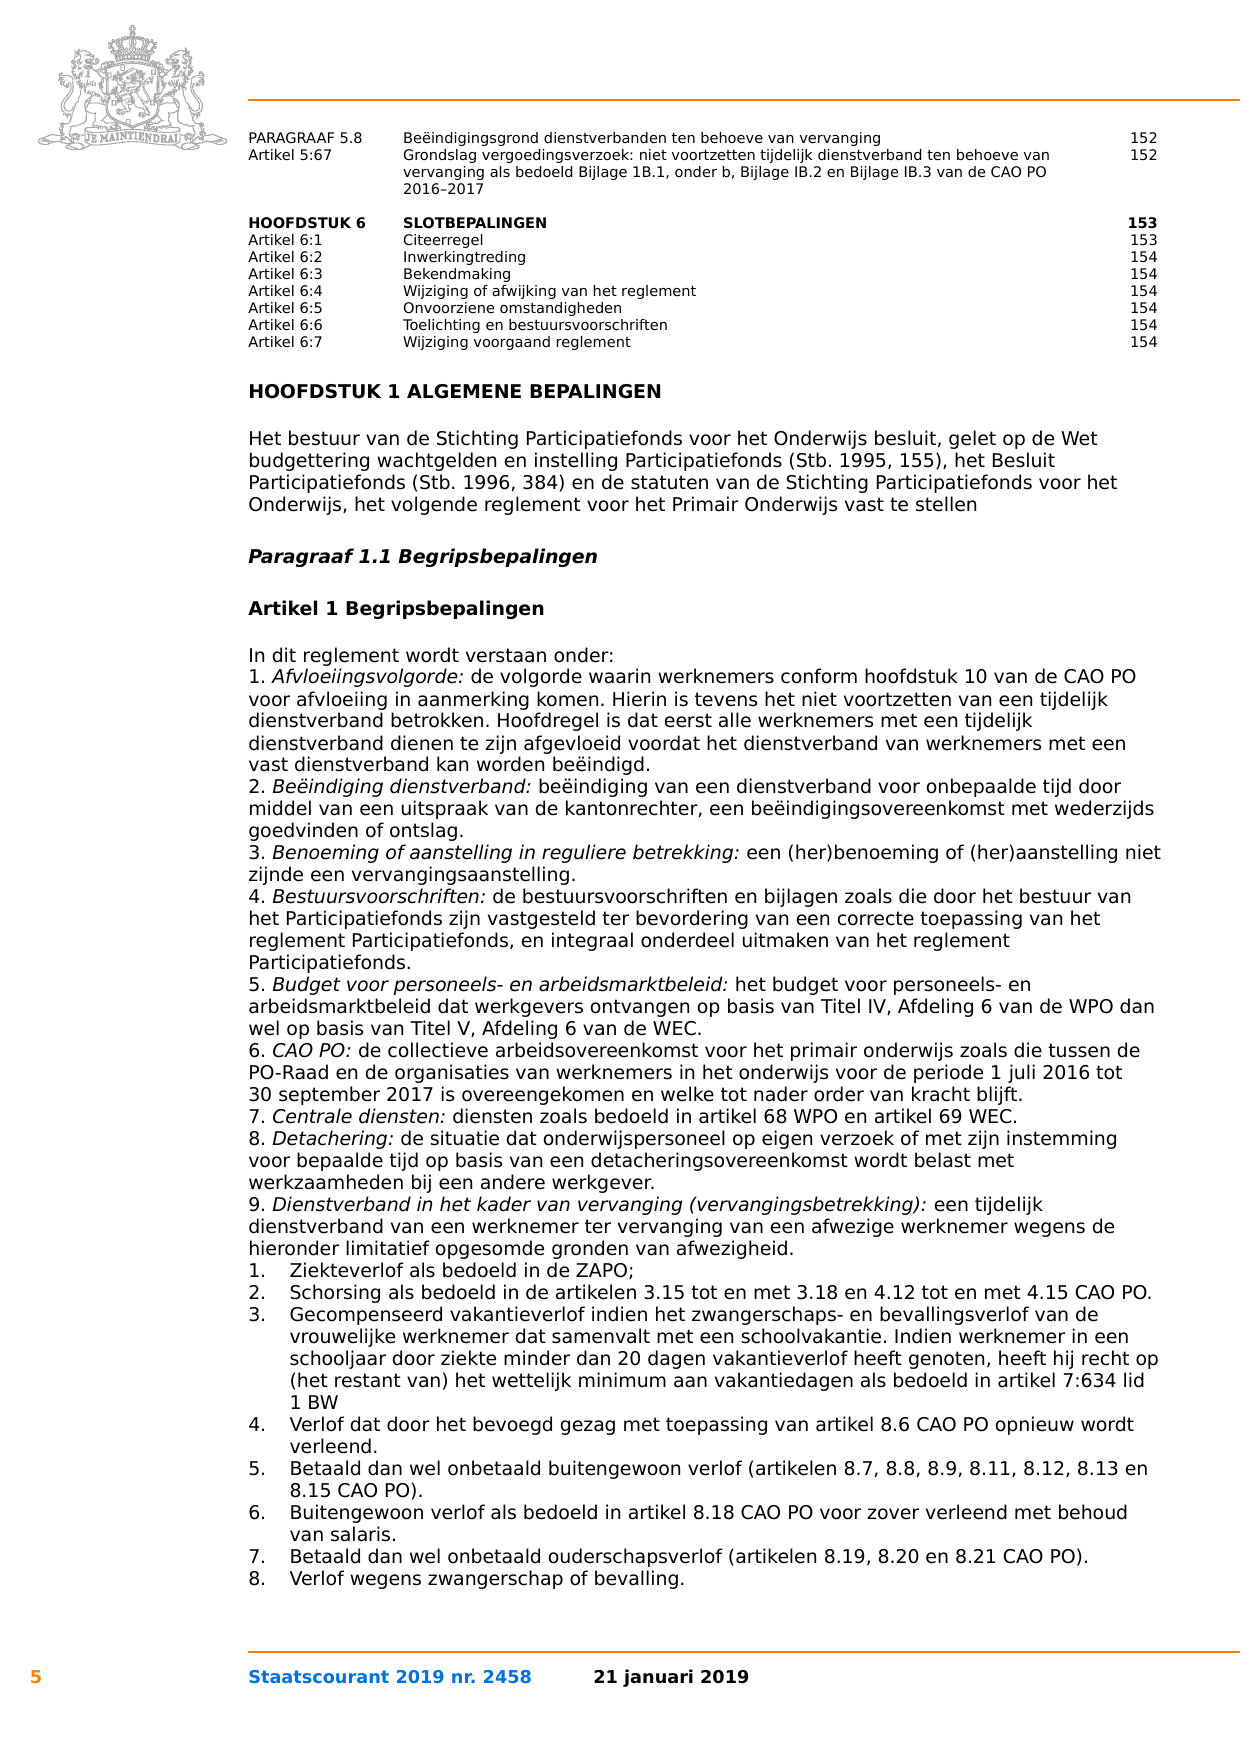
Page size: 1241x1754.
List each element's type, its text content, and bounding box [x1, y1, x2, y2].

text 4. Bestuursvoorschriften: de bestuursvoorschriften en bijlagen zoals die door het bestuur van het Participatiefonds zijn vastgesteld ter bevordering van een correcte toepassing van het reglement Participatiefonds, en integraal onderdeel uitmaken van het reglement Participatiefonds. [248, 886, 1163, 974]
text 8. Verlof wegens zwangerschap of bevalling. [248, 1568, 1163, 1589]
subtitle Artikel 1 Begripsbepalingen [248, 597, 1163, 619]
text Het bestuur van de Stichting Participatiefonds voor het Onderwijs besluit, gelet op de Wet budgettering wachtgelden en instelling Participatiefonds (Stb. 1995, 155), het Besluit Participatiefonds (Stb. 1996, 384) en de statuten van de Stichting Participatiefonds voor het Onderwijs, het volgende reglement voor het Primair Onderwijs vast te stellen [248, 428, 1163, 516]
table_cell Wijziging voorgaand reglement [397, 334, 1096, 351]
table_cell 153 [1096, 215, 1163, 232]
table_cell 154 [1096, 300, 1163, 317]
text 3. Gecompenseerd vakantieverlof indien het zwangerschaps- en bevallingsverlof van de vrouwelijke werknemer dat samenvalt met een schoolvakantie. Indien werknemer in een schooljaar door ziekte minder dan 20 dagen vakantieverlof heeft genoten, heeft hij recht op (het restant van) het wettelijk minimum aan vakantiedagen als bedoeld in artikel 7:634 lid 1 BW [248, 1304, 1163, 1414]
text 2. Beëindiging dienstverband: beëindiging van een dienstverband voor onbepaalde tijd door middel van een uitspraak van de kantonrechter, een beëindigingsovereenkomst met wederzijds goedvinden of ontslag. [248, 776, 1163, 842]
text 2. Schorsing als bedoeld in de artikelen 3.15 tot en met 3.18 en 4.12 tot en met 4.15 CAO PO. [248, 1282, 1163, 1304]
text 1. Ziekteverlof als bedoeld in de ZAPO; [248, 1260, 1163, 1282]
table_cell 152 [1096, 147, 1163, 198]
text 9. Dienstverband in het kader van vervanging (vervangingsbetrekking): een tijdelijk dienstverband van een werknemer ter vervanging van een afwezige werknemer wegens de hieronder limitatief opgesomde gronden van afwezigheid. [248, 1194, 1163, 1260]
table_cell 154 [1096, 266, 1163, 283]
text 7. Centrale diensten: diensten zoals bedoeld in artikel 68 WPO en artikel 69 WEC. [248, 1106, 1163, 1128]
table_cell Artikel 6:4 [248, 283, 397, 300]
table_cell [248, 198, 397, 215]
table_cell Artikel 6:6 [248, 317, 397, 334]
table_cell SLOTBEPALINGEN [397, 215, 1096, 232]
text 5. Betaald dan wel onbetaald buitengewoon verlof (artikelen 8.7, 8.8, 8.9, 8.11, 8.12, 8.13 en 8.15 CAO PO). [248, 1458, 1163, 1502]
table_cell Artikel 6:7 [248, 334, 397, 351]
text 7. Betaald dan wel onbetaald ouderschapsverlof (artikelen 8.19, 8.20 en 8.21 CAO PO). [248, 1546, 1163, 1568]
text 4. Verlof dat door het bevoegd gezag met toepassing van artikel 8.6 CAO PO opnieuw wordt verleend. [248, 1414, 1163, 1458]
text 3. Benoeming of aanstelling in reguliere betrekking: een (her)benoeming of (her)aanstelling niet zijnde een vervangingsaanstelling. [248, 842, 1163, 886]
text In dit reglement wordt verstaan onder: [248, 644, 1163, 666]
text 6. CAO PO: de collectieve arbeidsovereenkomst voor het primair onderwijs zoals die tussen de PO-Raad en de organisaties van werknemers in het onderwijs voor de periode 1 juli 2016 tot 30 september 2017 is overeengekomen en welke tot nader order van kracht blijft. [248, 1040, 1163, 1106]
table_cell [1096, 198, 1163, 215]
table_cell Citeerregel [397, 232, 1096, 249]
table_cell Artikel 6:5 [248, 300, 397, 317]
table_cell 154 [1096, 317, 1163, 334]
table_cell 152 [1096, 130, 1163, 147]
table_cell Artikel 6:1 [248, 232, 397, 249]
table_cell 154 [1096, 334, 1163, 351]
table_cell Onvoorziene omstandigheden [397, 300, 1096, 317]
subtitle Paragraaf 1.1 Begripsbepalingen [248, 546, 1163, 567]
text 6. Buitengewoon verlof als bedoeld in artikel 8.18 CAO PO voor zover verleend met behoud van salaris. [248, 1502, 1163, 1546]
table_cell Bekendmaking [397, 266, 1096, 283]
text 1. Afvloeiingsvolgorde: de volgorde waarin werknemers conform hoofdstuk 10 van de CAO PO voor afvloeiing in aanmerking komen. Hierin is tevens het niet voortzetten van een tijdelijk dienstverband betrokken. Hoofdregel is dat eerst alle werknemers met een tijdelijk dienstverband dienen te zijn afgevloeid voordat het dienstverband van werknemers met een vast dienstverband kan worden beëindigd. [248, 666, 1163, 776]
table_cell Toelichting en bestuursvoorschriften [397, 317, 1096, 334]
picture [38, 25, 227, 150]
text 5. Budget voor personeels- en arbeidsmarktbeleid: het budget voor personeels- en arbeidsmarktbeleid dat werkgevers ontvangen op basis van Titel IV, Afdeling 6 van de WPO dan wel op basis van Titel V, Afdeling 6 van de WEC. [248, 974, 1163, 1040]
table_cell Artikel 6:2 [248, 249, 397, 266]
subtitle HOOFDSTUK 1 ALGEMENE BEPALINGEN [248, 381, 1163, 403]
table_cell Artikel 6:3 [248, 266, 397, 283]
table_cell PARAGRAAF 5.8 [248, 130, 397, 147]
table_cell Grondslag vergoedingsverzoek: niet voortzetten tijdelijk dienstverband ten behoeve van vervanging als bedoeld Bijlage 1B.1, onder b, Bijlage IB.2 en Bijlage IB.3 van de CAO PO 2016–2017 [397, 147, 1096, 198]
table_cell Artikel 5:67 [248, 147, 397, 198]
table_cell [397, 198, 1096, 215]
table_cell HOOFDSTUK 6 [248, 215, 397, 232]
table_cell 154 [1096, 249, 1163, 266]
text 8. Detachering: de situatie dat onderwijspersoneel op eigen verzoek of met zijn instemming voor bepaalde tijd op basis van een detacheringsovereenkomst wordt belast met werkzaamheden bij een andere werkgever. [248, 1128, 1163, 1194]
table_cell Wijziging of afwijking van het reglement [397, 283, 1096, 300]
table_cell Inwerkingtreding [397, 249, 1096, 266]
table_cell 154 [1096, 283, 1163, 300]
table_cell 153 [1096, 232, 1163, 249]
table_cell Beëindigingsgrond dienstverbanden ten behoeve van vervanging [397, 130, 1096, 147]
